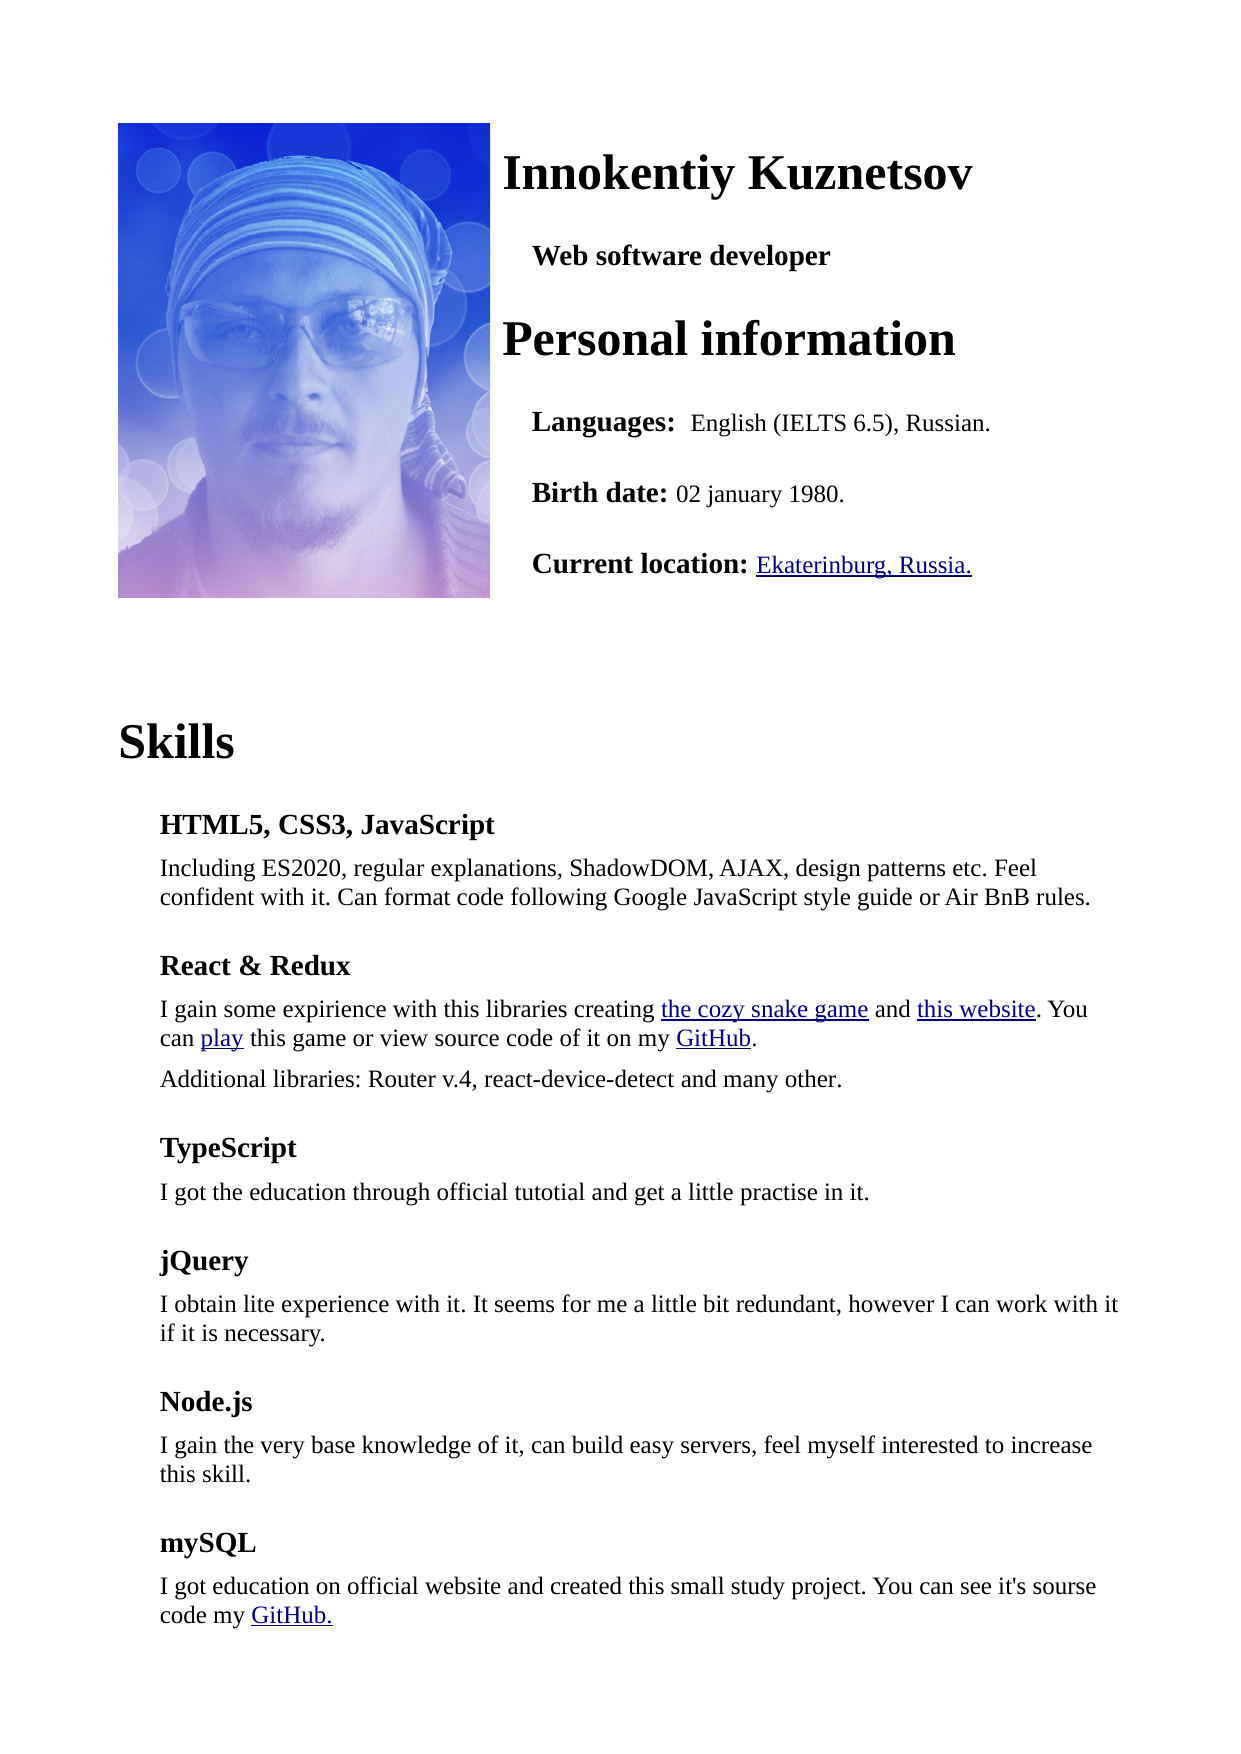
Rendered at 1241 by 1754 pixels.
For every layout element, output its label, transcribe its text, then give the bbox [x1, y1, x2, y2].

subtitle Innokentiy Kuznetsov [491, 143, 1122, 201]
text I got the education through official tutotial and get a little practise in it. [159, 1177, 1122, 1205]
subtitle HTML5, CSS3, JavaScript [159, 807, 1122, 841]
subtitle Node.js [159, 1384, 1122, 1417]
subtitle jQuery [159, 1243, 1122, 1276]
subtitle mySQL [159, 1525, 1122, 1558]
subtitle Skills [118, 712, 1122, 770]
subtitle React & Redux [159, 948, 1122, 982]
subtitle TypeScript [159, 1131, 1122, 1164]
text I got education on official website and created this small study project. You can see it's sourse code my GitHub. [159, 1571, 1122, 1628]
picture [118, 123, 491, 598]
subtitle Birth date: 02 january 1980. [491, 475, 1122, 509]
text Including ES2020, regular explanations, ShadowDOM, AJAX, design patterns etc. Feel confident with it. Can format code following Google JavaScript style guide or Air BnB rules. [159, 853, 1122, 911]
text I gain the very base knowledge of it, can build easy servers, feel myself interested to increase this skill. [159, 1430, 1122, 1487]
subtitle Current location: Ekaterinburg, Russia. [491, 546, 1122, 580]
text I obtain lite experience with it. It seems for me a little bit redundant, however I can work with it if it is necessary. [159, 1289, 1122, 1346]
subtitle Web software developer [491, 238, 1122, 272]
text I gain some expirience with this libraries creating the cozy snake game and this website. You can play this game or view source code of it on my GitHub. [159, 994, 1122, 1052]
text Additional libraries: Router v.4, react-device-detect and many other. [159, 1064, 1122, 1093]
subtitle Personal information [491, 309, 1122, 367]
subtitle Languages: English (IELTS 6.5), Russian. [491, 404, 1122, 438]
